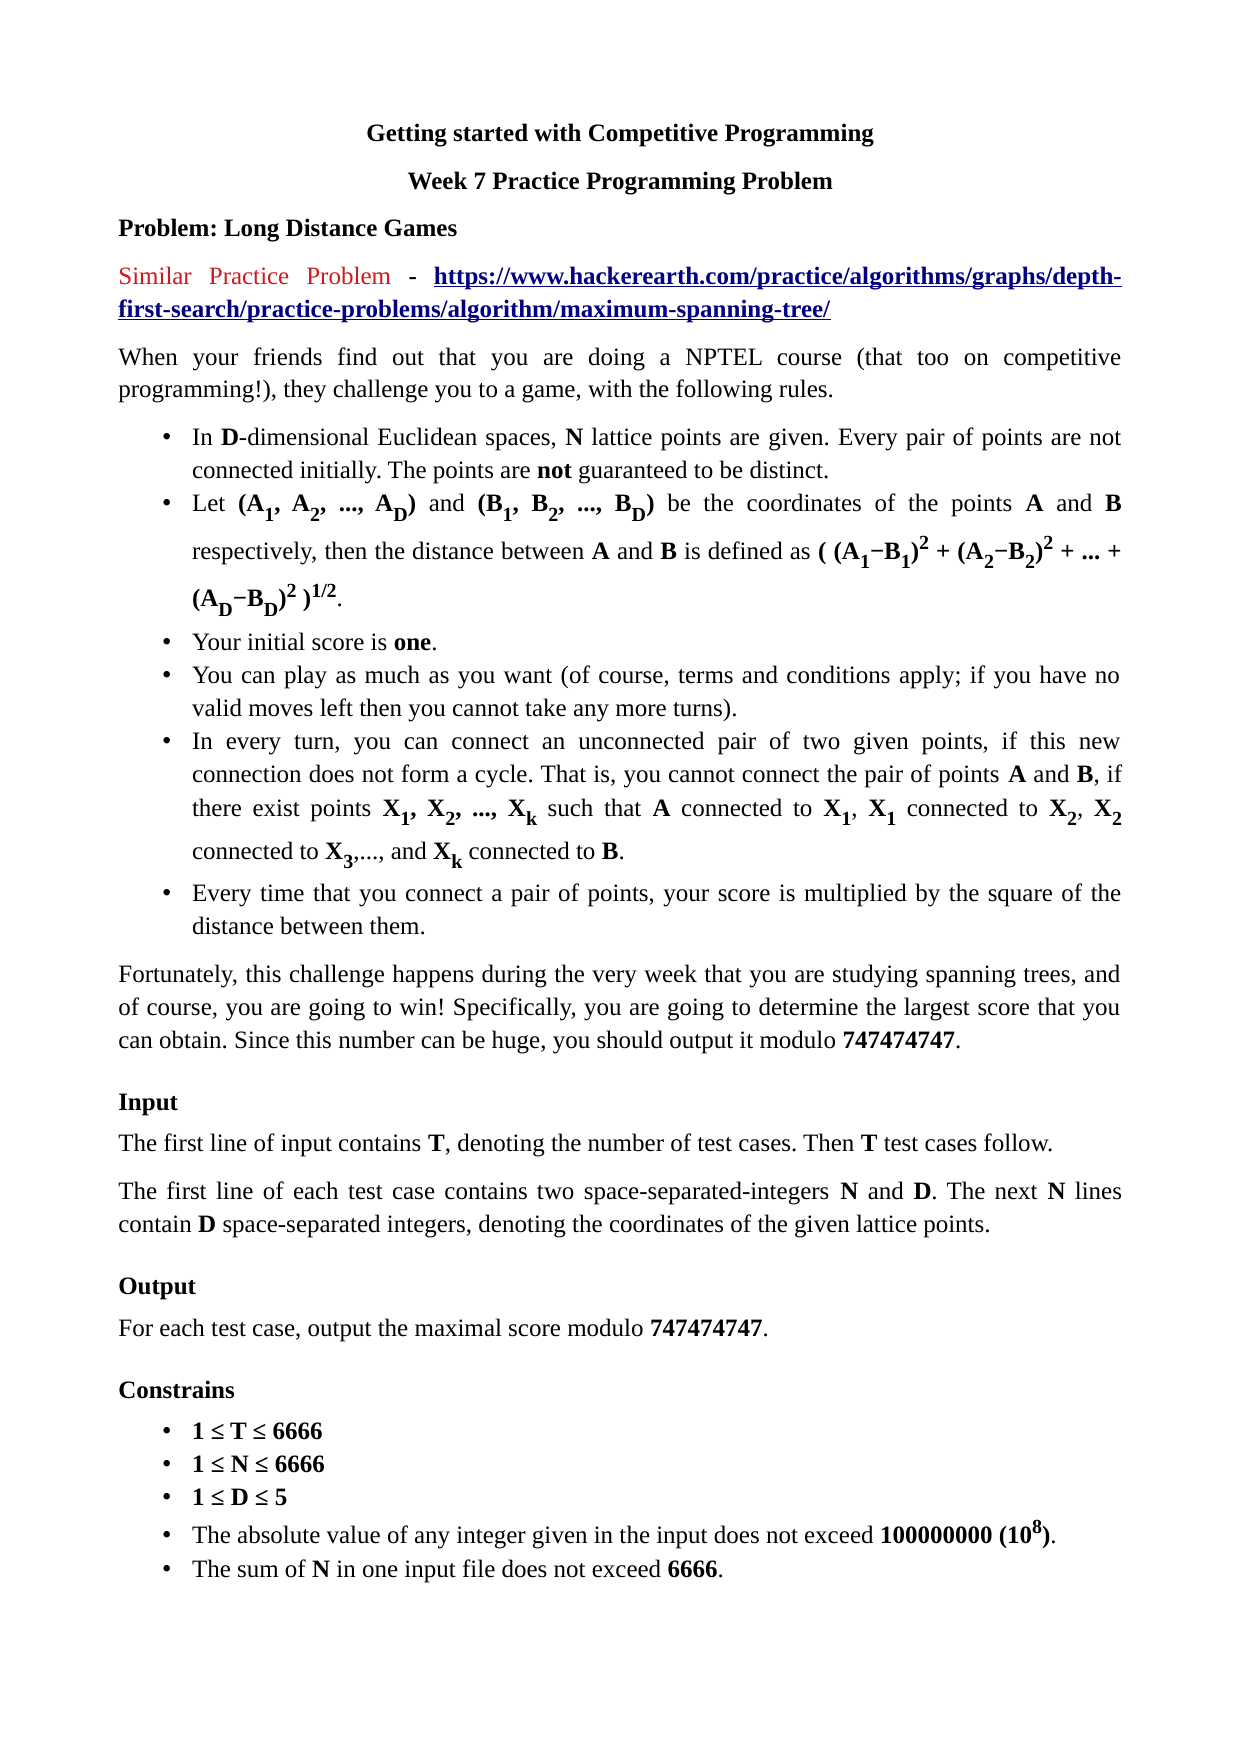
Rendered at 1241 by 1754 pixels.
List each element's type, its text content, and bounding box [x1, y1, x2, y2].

subtitle Output [118, 1271, 1122, 1300]
text The first line of each test case contains two space-separated-integers N and D. The next N lines contain D space-separated integers, denoting the coordinates of the given lattice points. [118, 1176, 1122, 1238]
text Problem: Long Distance Games [118, 213, 1122, 242]
list You can play as much as you want (of course, terms and conditions apply; if you have no valid moves left then you cannot take any more turns). [162, 660, 1122, 721]
list Every time that you connect a pair of points, your score is multiplied by the square of the distance between them. [162, 878, 1122, 940]
subtitle Constrains [118, 1375, 1122, 1403]
list 1 ≤ N ≤ 6666 [162, 1449, 1122, 1478]
text For each test case, output the maximal score modulo 747474747. [118, 1313, 1122, 1341]
list Let (A1, A2, ..., AD) and (B1, B2, ..., BD) be the coordinates of the points A and B respectively, then the distance between A and B is defined as ( (A1−B1)2 + (A2−B2)2 + ... + (AD−BD)2 )1/2. [162, 488, 1122, 620]
list In every turn, you can connect an unconnected pair of two given points, if this new connection does not form a cycle. That is, you cannot connect the pair of points A and B, if there exist points X1, X2, ..., Xk such that A connected to X1, X1 connected to X2, X2 connected to X3,..., and Xk connected to B. [162, 726, 1122, 873]
text Fortunately, this challenge happens during the very week that you are studying spanning trees, and of course, you are going to win! Specifically, you are going to determine the largest score that you can obtain. Since this number can be huge, you should output it modulo 747474747. [118, 959, 1122, 1054]
list Your initial score is one. [162, 627, 1122, 655]
subtitle Input [118, 1087, 1122, 1116]
list The absolute value of any integer given in the input does not exceed 100000000 (108). [162, 1515, 1122, 1549]
list 1 ≤ D ≤ 5 [162, 1482, 1122, 1511]
text Week 7 Practice Programming Problem [118, 166, 1122, 194]
text When your friends find out that you are doing a NPTEL course (that too on competitive programming!), they challenge you to a game, with the following rules. [118, 342, 1122, 403]
list In D-dimensional Euclidean spaces, N lattice points are given. Every pair of points are not connected initially. The points are not guaranteed to be distinct. [162, 422, 1122, 484]
text Getting started with Competitive Programming [118, 118, 1122, 147]
text Similar Practice Problem - https://www.hackerearth.com/practice/algorithms/graphs/depth-first-search/practice-problems/algorithm/maximum-spanning-tree/ [118, 261, 1122, 323]
text The first line of input contains T, denoting the number of test cases. Then T test cases follow. [118, 1128, 1122, 1157]
list 1 ≤ T ≤ 6666 [162, 1416, 1122, 1445]
list The sum of N in one input file does not exceed 6666. [162, 1554, 1122, 1582]
